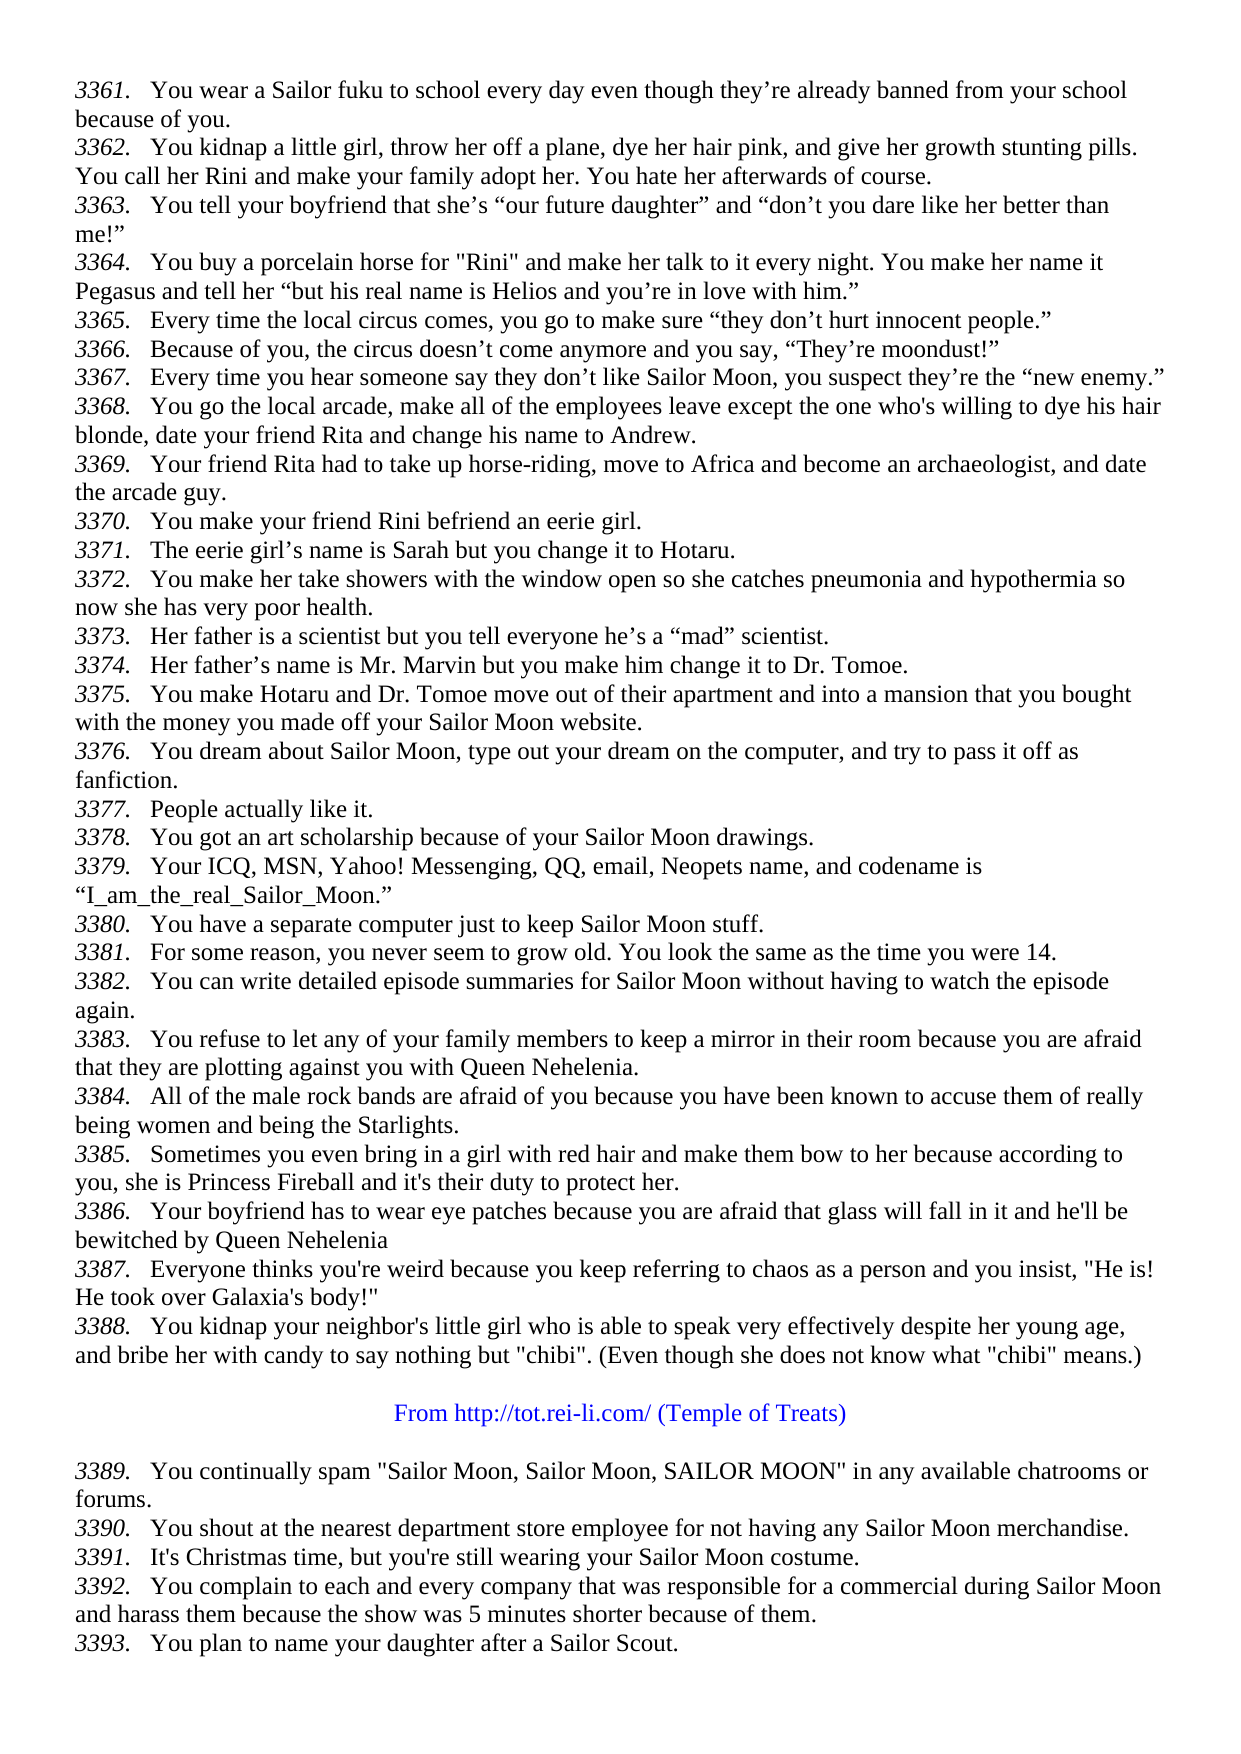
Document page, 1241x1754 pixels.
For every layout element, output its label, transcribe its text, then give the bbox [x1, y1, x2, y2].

list You kidnap your neighbor's little girl who is able to speak very effectively despite her young age, and bribe her with candy to say nothing but "chibi". (Even though she does not know what "chibi" means.) [75, 1311, 1165, 1369]
list You make Hotaru and Dr. Tomoe move out of their apartment and into a mansion that you bought with the money you made off your Sailor Moon website. [75, 679, 1165, 736]
list You dream about Sailor Moon, type out your dream on the computer, and try to pass it off as fanfiction. [75, 736, 1165, 794]
list It's Christmas time, but you're still wearing your Sailor Moon costume. [75, 1542, 1165, 1571]
list Her father is a scientist but you tell everyone he’s a “mad” scientist. [75, 621, 1165, 650]
list You wear a Sailor fuku to school every day even though they’re already banned from your school because of you. [75, 75, 1165, 132]
list You make her take showers with the window open so she catches pneumonia and hypothermia so now she has very poor health. [75, 564, 1165, 621]
list You have a separate computer just to keep Sailor Moon stuff. [75, 909, 1165, 937]
list You can write detailed episode summaries for Sailor Moon without having to watch the episode again. [75, 966, 1165, 1024]
list You make your friend Rini befriend an eerie girl. [75, 506, 1165, 535]
list You complain to each and every company that was responsible for a commercial during Sailor Moon and harass them because the show was 5 minutes shorter because of them. [75, 1571, 1165, 1628]
list Her father’s name is Mr. Marvin but you make him change it to Dr. Tomoe. [75, 650, 1165, 679]
list You got an art scholarship because of your Sailor Moon drawings. [75, 822, 1165, 851]
list Everyone thinks you're weird because you keep referring to chaos as a person and you insist, "He is! He took over Galaxia's body!" [75, 1254, 1165, 1311]
list You refuse to let any of your family members to keep a mirror in their room because you are afraid that they are plotting against you with Queen Nehelenia. [75, 1024, 1165, 1081]
list For some reason, you never seem to grow old. You look the same as the time you were 14. [75, 937, 1165, 966]
list You go the local arcade, make all of the employees leave except the one who's willing to dye his hair blonde, date your friend Rita and change his name to Andrew. [75, 391, 1165, 449]
list Every time you hear someone say they don’t like Sailor Moon, you suspect they’re the “new enemy.” [75, 362, 1165, 391]
list Your friend Rita had to take up horse-riding, move to Africa and become an archaeologist, and date the arcade guy. [75, 449, 1165, 506]
list Every time the local circus comes, you go to make sure “they don’t hurt innocent people.” [75, 305, 1165, 334]
list Your ICQ, MSN, Yahoo! Messenging, QQ, email, Neopets name, and codename is “I_am_the_real_Sailor_Moon.” [75, 851, 1165, 909]
text From http://tot.rei-li.com/ (Temple of Treats) [75, 1398, 1165, 1427]
list People actually like it. [75, 794, 1165, 822]
list You continually spam "Sailor Moon, Sailor Moon, SAILOR MOON" in any available chatrooms or forums. [75, 1456, 1165, 1513]
list You buy a porcelain horse for "Rini" and make her talk to it every night. You make her name it Pegasus and tell her “but his real name is Helios and you’re in love with him.” [75, 247, 1165, 305]
list Your boyfriend has to wear eye patches because you are afraid that glass will fall in it and he'll be bewitched by Queen Nehelenia [75, 1196, 1165, 1254]
list Because of you, the circus doesn’t come anymore and you say, “They’re moondust!” [75, 334, 1165, 362]
list You shout at the nearest department store employee for not having any Sailor Moon merchandise. [75, 1513, 1165, 1542]
list The eerie girl’s name is Sarah but you change it to Hotaru. [75, 535, 1165, 564]
list You kidnap a little girl, throw her off a plane, dye her hair pink, and give her growth stunting pills. You call her Rini and make your family adopt her. You hate her afterwards of course. [75, 132, 1165, 190]
list All of the male rock bands are afraid of you because you have been known to accuse them of really being women and being the Starlights. [75, 1081, 1165, 1139]
list You tell your boyfriend that she’s “our future daughter” and “don’t you dare like her better than me!” [75, 190, 1165, 247]
list Sometimes you even bring in a girl with red hair and make them bow to her because according to you, she is Princess Fireball and it's their duty to protect her. [75, 1139, 1165, 1196]
list You plan to name your daughter after a Sailor Scout. [75, 1628, 1165, 1657]
